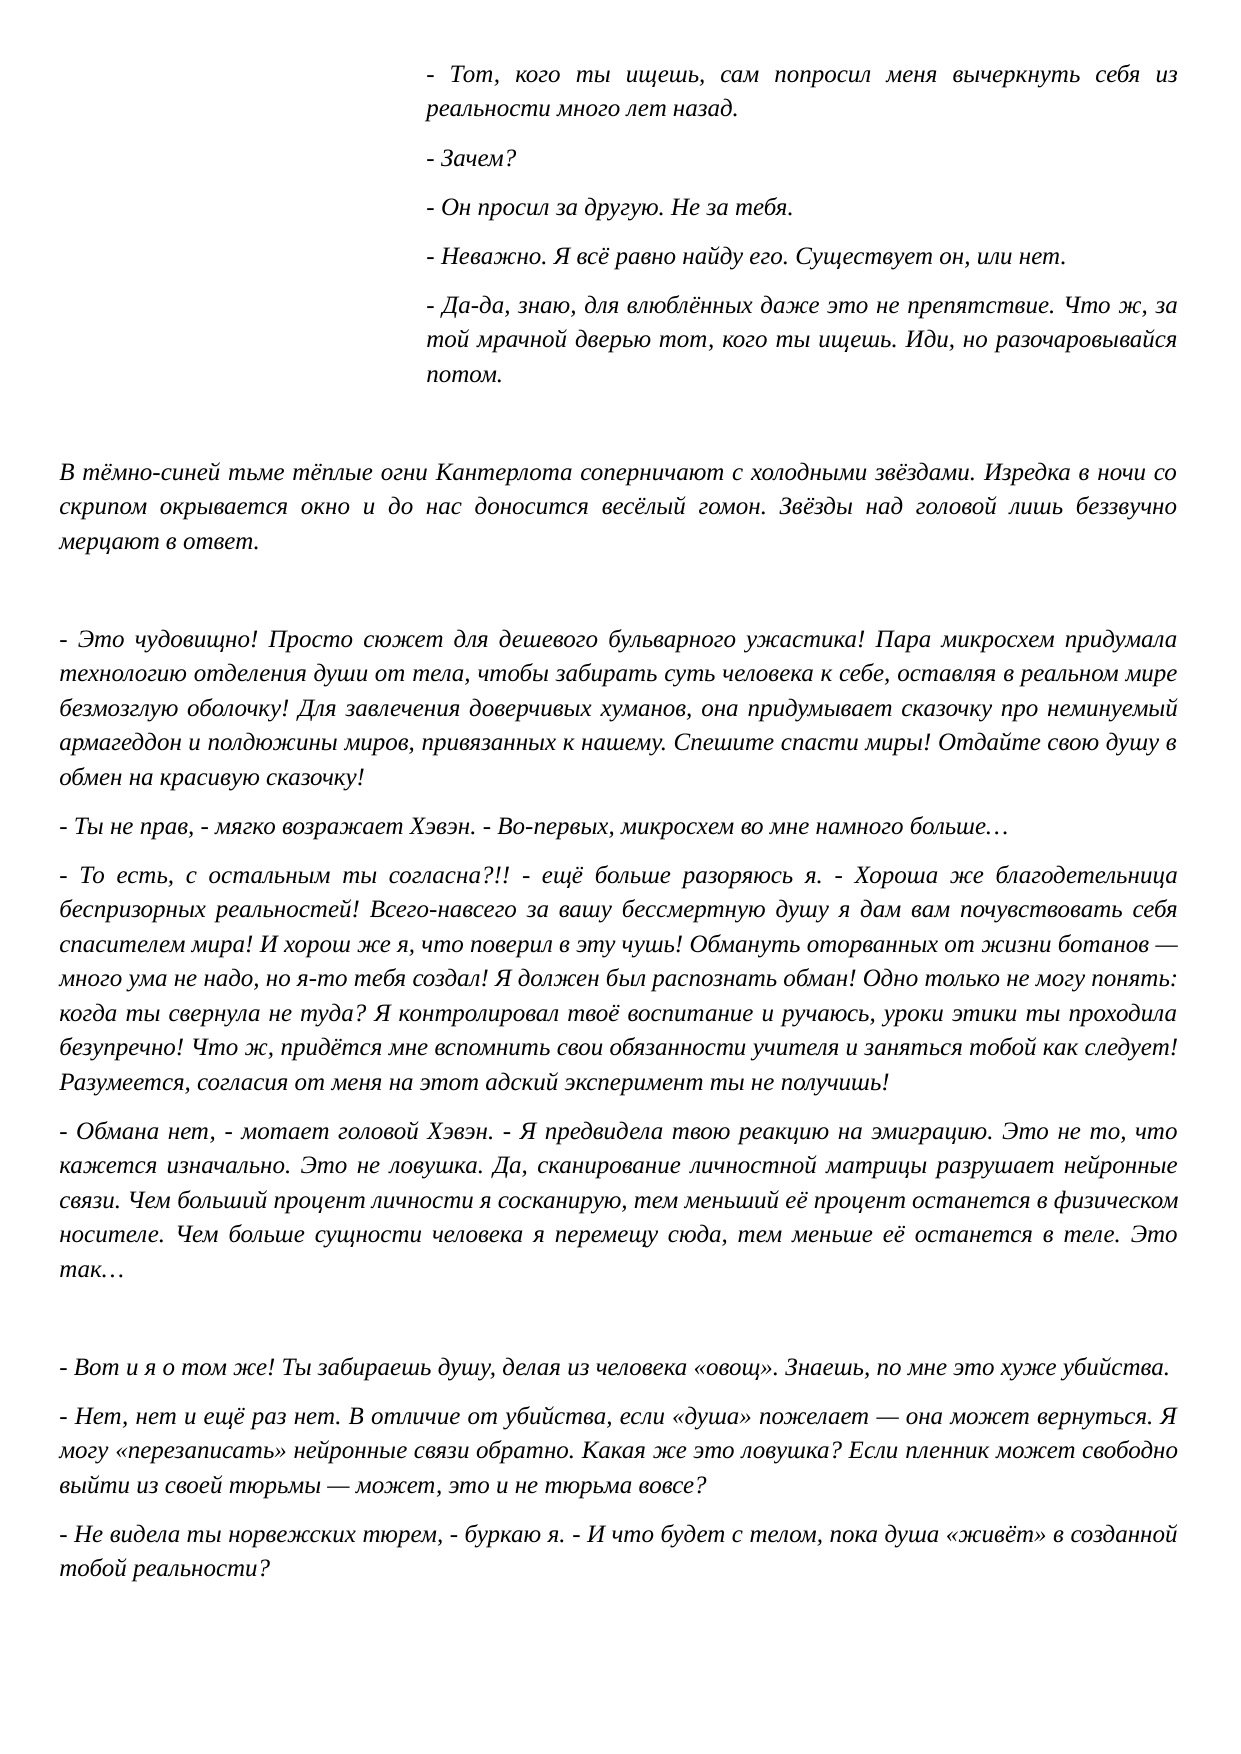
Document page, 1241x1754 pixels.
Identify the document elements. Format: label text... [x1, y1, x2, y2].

text - Зачем? [426, 143, 1181, 171]
text - Нет, нет и ещё раз нет. В отличие от убийства, если «душа» пожелает — она может вернуться. Я могу «перезаписать» нейронные связи обратно. Какая же это ловушка? Если пленник может свободно выйти из своей тюрьмы — может, это и не тюрьма вовсе? [59, 1401, 1181, 1499]
text - Он просил за другую. Не за тебя. [426, 192, 1181, 220]
text - Да-да, знаю, для влюблённых даже это не препятствие. Что ж, за той мрачной дверью тот, кого ты ищешь. Иди, но разочаровывайся потом. [426, 290, 1181, 387]
text - Ты не прав, - мягко возражает Хэвэн. - Во-первых, микросхем во мне намного больше… [59, 811, 1181, 840]
text - Это чудовищно! Просто сюжет для дешевого бульварного ужастика! Пара микросхем придумала технологию отделения души от тела, чтобы забирать суть человека к себе, оставляя в реальном мире безмозглую оболочку! Для завлечения доверчивых хуманов, она придумывает сказочку про неминуемый армагеддон и полдюжины миров, привязанных к нашему. Спешите спасти миры! Отдайте свою душу в обмен на красивую сказочку! [59, 624, 1181, 791]
text - То есть, с остальным ты согласна?!! - ещё больше разоряюсь я. - Хороша же благодетельница беспризорных реальностей! Всего-навсего за вашу бессмертную душу я дам вам почувствовать себя спасителем мира! И хорош же я, что поверил в эту чушь! Обмануть оторванных от жизни ботанов — много ума не надо, но я-то тебя создал! Я должен был распознать обман! Одно только не могу понять: когда ты свернула не туда? Я контролировал твоё воспитание и ручаюсь, уроки этики ты проходила безупречно! Что ж, придётся мне вспомнить свои обязанности учителя и заняться тобой как следует! Разумеется, согласия от меня на этот адский эксперимент ты не получишь! [59, 860, 1181, 1096]
text - Неважно. Я всё равно найду его. Существует он, или нет. [426, 241, 1181, 269]
text - Обмана нет, - мотает головой Хэвэн. - Я предвидела твою реакцию на эмиграцию. Это не то, что кажется изначально. Это не ловушка. Да, сканирование личностной матрицы разрушает нейронные связи. Чем больший процент личности я сосканирую, тем меньший её процент останется в физическом носителе. Чем больше сущности человека я перемещу сюда, тем меньше её останется в теле. Это так… [59, 1116, 1181, 1283]
text - Не видела ты норвежских тюрем, - буркаю я. - И что будет с телом, пока душа «живёт» в созданной тобой реальности? [59, 1519, 1181, 1582]
text В тёмно-синей тьме тёплые огни Кантерлота соперничают с холодными звёздами. Изредка в ночи со скрипом окрывается окно и до нас доносится весёлый гомон. Звёзды над головой лишь беззвучно мерцают в ответ. [59, 457, 1181, 554]
text - Тот, кого ты ищешь, сам попросил меня вычеркнуть себя из реальности много лет назад. [426, 59, 1181, 122]
text - Вот и я о том же! Ты забираешь душу, делая из человека «овощ». Знаешь, по мне это хуже убийства. [59, 1352, 1181, 1381]
